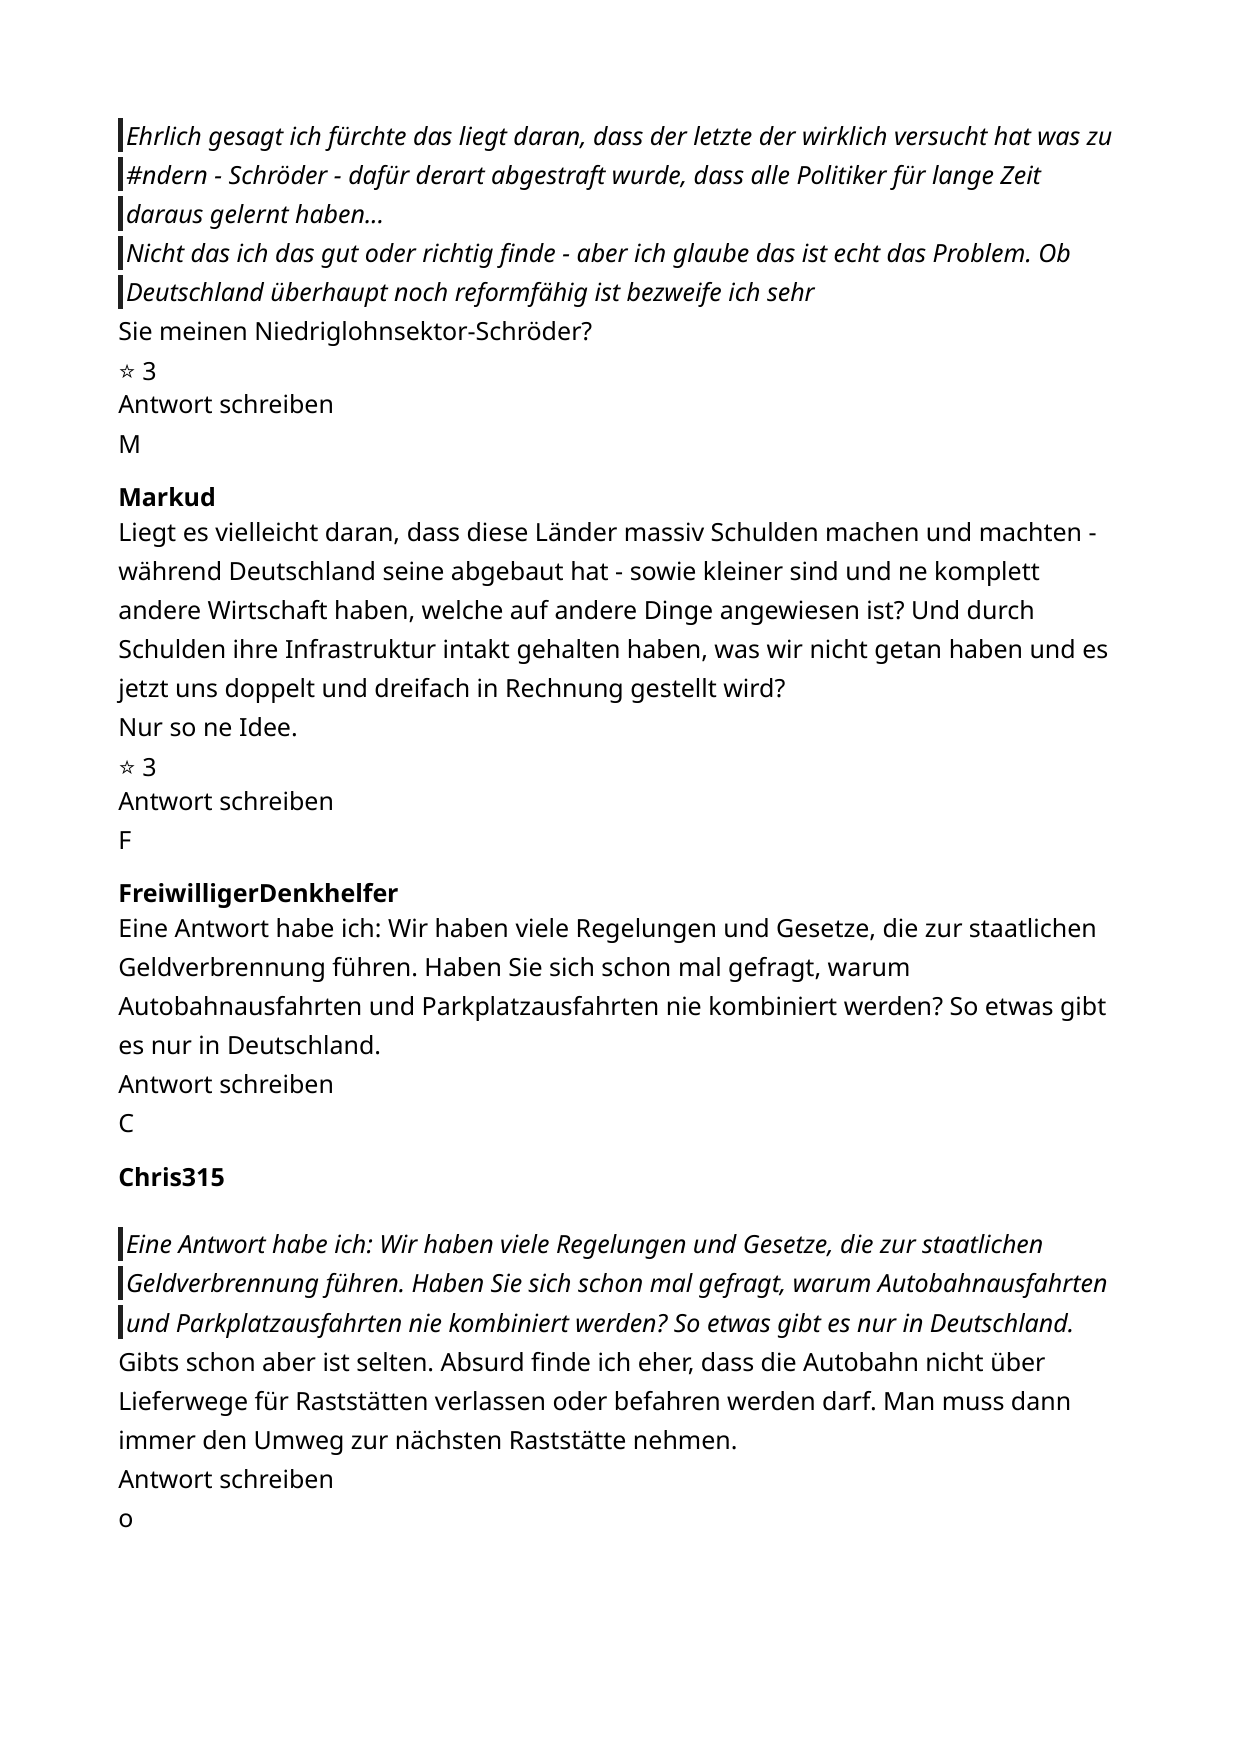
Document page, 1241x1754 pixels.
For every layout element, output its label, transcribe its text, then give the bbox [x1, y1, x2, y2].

subtitle FreiwilligerDenkhelfer [118, 876, 1122, 910]
text o [118, 1501, 1122, 1535]
text M [118, 426, 1122, 460]
text Antwort schreiben [118, 783, 1122, 817]
text ⭐️ 3 [118, 353, 1122, 387]
text ⭐️ 3 [118, 749, 1122, 783]
text F [118, 822, 1122, 856]
text Antwort schreiben [118, 1067, 1122, 1101]
subtitle Markud [118, 480, 1122, 514]
text Gibts schon aber ist selten. Absurd finde ich eher, dass die Autobahn nicht über Lieferwege für Raststätten verlassen oder befahren werden darf. Man muss dann immer den Umweg zur nächsten Raststätte nehmen. [118, 1344, 1122, 1457]
text Eine Antwort habe ich: Wir haben viele Regelungen und Gesetze, die zur staatlichen Geldverbrennung führen. Haben Sie sich schon mal gefragt, warum Autobahnausfahrten und Parkplatzausfahrten nie kombiniert werden? So etwas gibt es nur in Deutschland. [118, 910, 1122, 1062]
text C [118, 1106, 1122, 1140]
text Sie meinen Niedriglohnsektor-Schröder? [118, 314, 1122, 348]
text Antwort schreiben [118, 387, 1122, 421]
text Nicht das ich das gut oder richtig finde - aber ich glaube das ist echt das Problem. Ob Deutschland überhaupt noch reformfähig ist bezweife ich sehr [118, 236, 1122, 309]
text Nur so ne Idee. [118, 710, 1122, 744]
text Antwort schreiben [118, 1462, 1122, 1496]
text Liegt es vielleicht daran, dass diese Länder massiv Schulden machen und machten - während Deutschland seine abgebaut hat - sowie kleiner sind und ne komplett andere Wirtschaft haben, welche auf andere Dinge angewiesen ist? Und durch Schulden ihre Infrastruktur intakt gehalten haben, was wir nicht getan haben und es jetzt uns doppelt und dreifach in Rechnung gestellt wird? [118, 514, 1122, 705]
subtitle Chris315 [118, 1160, 1122, 1194]
text Eine Antwort habe ich: Wir haben viele Regelungen und Gesetze, die zur staatlichen Geldverbrennung führen. Haben Sie sich schon mal gefragt, warum Autobahnausfahrten und Parkplatzausfahrten nie kombiniert werden? So etwas gibt es nur in Deutschland. [118, 1227, 1122, 1339]
text Ehrlich gesagt ich fürchte das liegt daran, dass der letzte der wirklich versucht hat was zu #ndern - Schröder - dafür derart abgestraft wurde, dass alle Politiker für lange Zeit daraus gelernt haben... [118, 118, 1122, 231]
